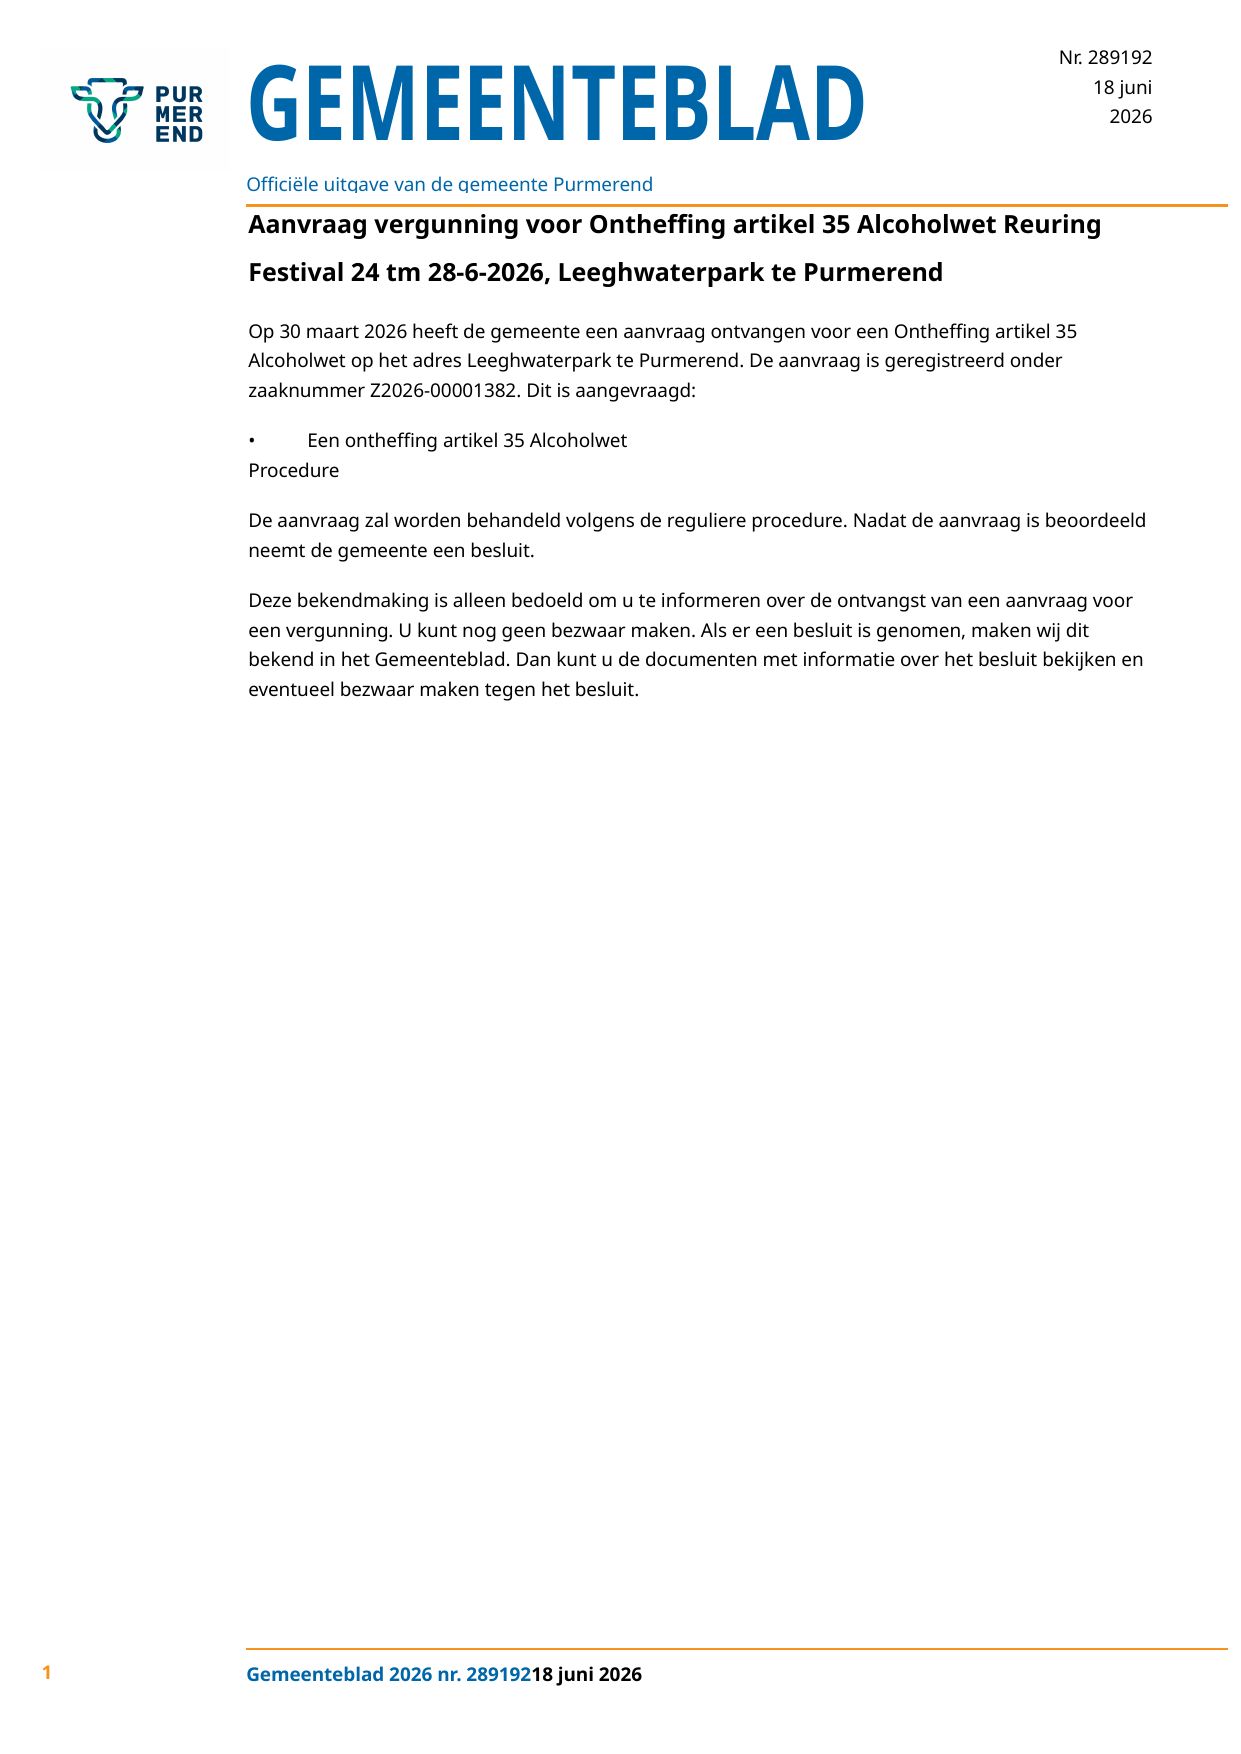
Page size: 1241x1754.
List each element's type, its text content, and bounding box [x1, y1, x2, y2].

text Aanvraag vergunning voor Ontheffing artikel 35 Alcoholwet Reuring Festival 24 tm 28-6-2026, Leeghwaterpark te Purmerend [248, 207, 1152, 288]
list Een ontheffing artikel 35 Alcoholwet [248, 427, 1152, 453]
text Procedure [248, 457, 1152, 483]
picture [41, 47, 231, 172]
text De aanvraag zal worden behandeld volgens de reguliere procedure. Nadat de aanvraag is beoordeeld neemt de gemeente een besluit. [248, 507, 1152, 563]
text Op 30 maart 2026 heeft de gemeente een aanvraag ontvangen voor een Ontheffing artikel 35 Alcoholwet op het adres Leeghwaterpark te Purmerend. De aanvraag is geregistreerd onder zaaknummer Z2026-00001382. Dit is aangevraagd: [248, 318, 1152, 403]
text Deze bekendmaking is alleen bedoeld om u te informeren over de ontvangst van een aanvraag voor een vergunning. U kunt nog geen bezwaar maken. Als er een besluit is genomen, maken wij dit bekend in het Gemeenteblad. Dan kunt u de documenten met informatie over het besluit bekijken en eventueel bezwaar maken tegen het besluit. [248, 587, 1152, 702]
